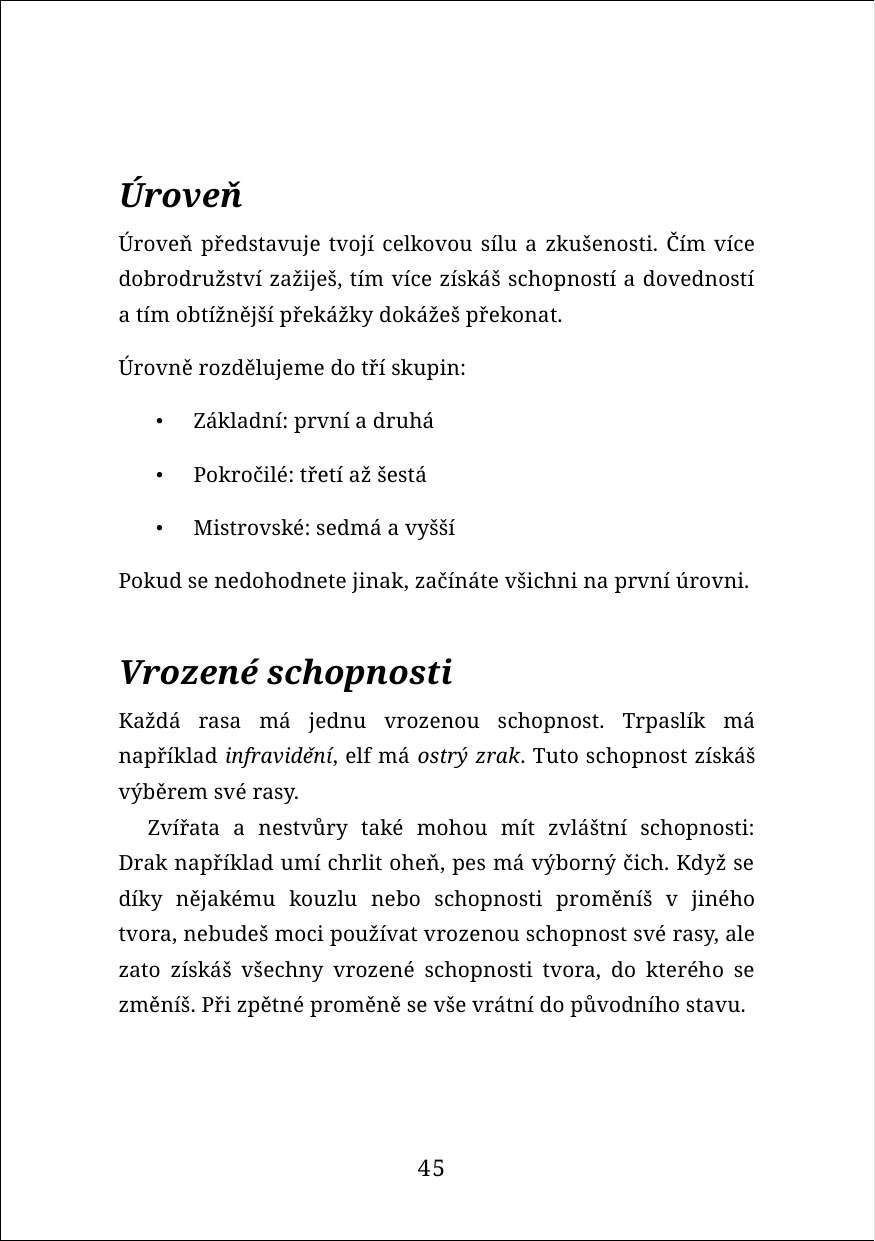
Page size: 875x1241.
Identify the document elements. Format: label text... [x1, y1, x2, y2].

text Úrovně rozdělujeme do tří skupin: [118, 353, 756, 382]
subtitle Úroveň [118, 172, 756, 217]
subtitle Vrozené schopnosti [118, 649, 756, 694]
list Pokročilé: třetí až šestá [156, 460, 756, 488]
text Úroveň představuje tvojí celkovou sílu a zkušenosti. Čím více dobrodružství zažiješ, tím více získáš schopností a dovedností a tím obtížnější překážky dokážeš překonat. [118, 229, 756, 328]
list Mistrovské: sedmá a vyšší [156, 513, 756, 541]
text Pokud se nedohodnete jinak, začínáte všichni na první úrovni. [118, 566, 756, 594]
list Základní: první a druhá [156, 406, 756, 435]
text Každá rasa má jednu vrozenou schopnost. Trpaslík má například infravidění, elf má ostrý zrak. Tuto schopnost získáš výběrem své rasy. Zvířata a nestvůry také mohou mít zvláštní schopnosti: Drak například umí chrlit oheň, pes má výborný čich. Když se díky nějakému kouzlu nebo schopnosti proměníš v jiného tvora, nebudeš moci používat vrozenou schopnost své rasy, ale zato získáš všechny vrozené schopnosti tvora, do kterého se změníš. Při zpětné proměně se vše vrátní do původního stavu. [118, 706, 756, 1019]
